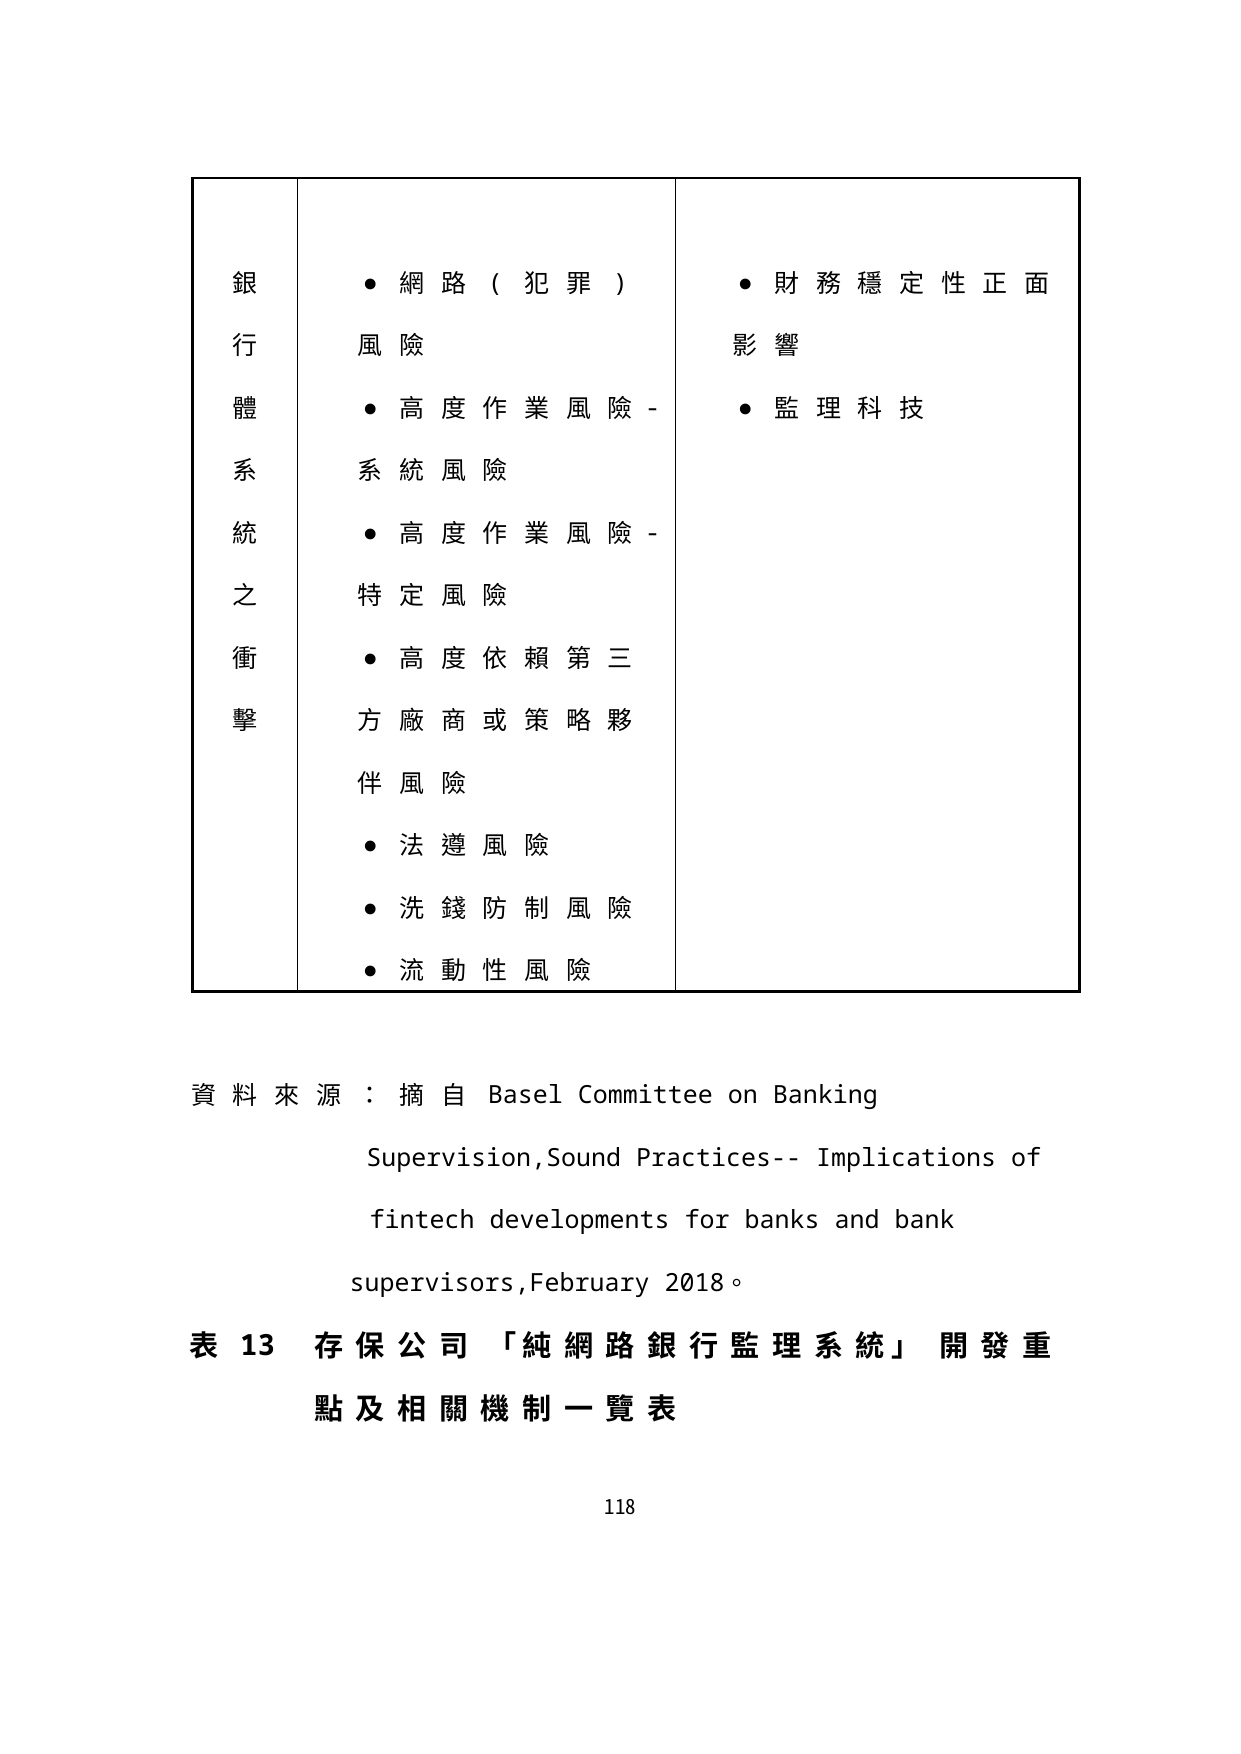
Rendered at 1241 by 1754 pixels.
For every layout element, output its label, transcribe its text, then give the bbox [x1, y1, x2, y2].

text 表13 存保公司「純網路銀行監理系統」開發重點及相關機制一覽表 [183, 1302, 1058, 1427]
table_cell ●財務穩定性正面影響 ●監理科技 [676, 179, 1078, 990]
table_cell 銀行體系統之衝擊 [194, 179, 297, 990]
table_cell ●網路(犯罪)風險 ●高度作業風險-系統風險 ●高度作業風險-特定風險 ●高度依賴第三方廠商或策略夥伴風險 ●法遵風險 ●洗錢防制風險 ●流動性風險 [298, 179, 675, 990]
text 資料來源：摘自Basel Committee on Banking Supervision,Sound Practices-- Implications of fintech developments for banks and bank supervisors,February 2018。 [183, 1052, 1058, 1302]
